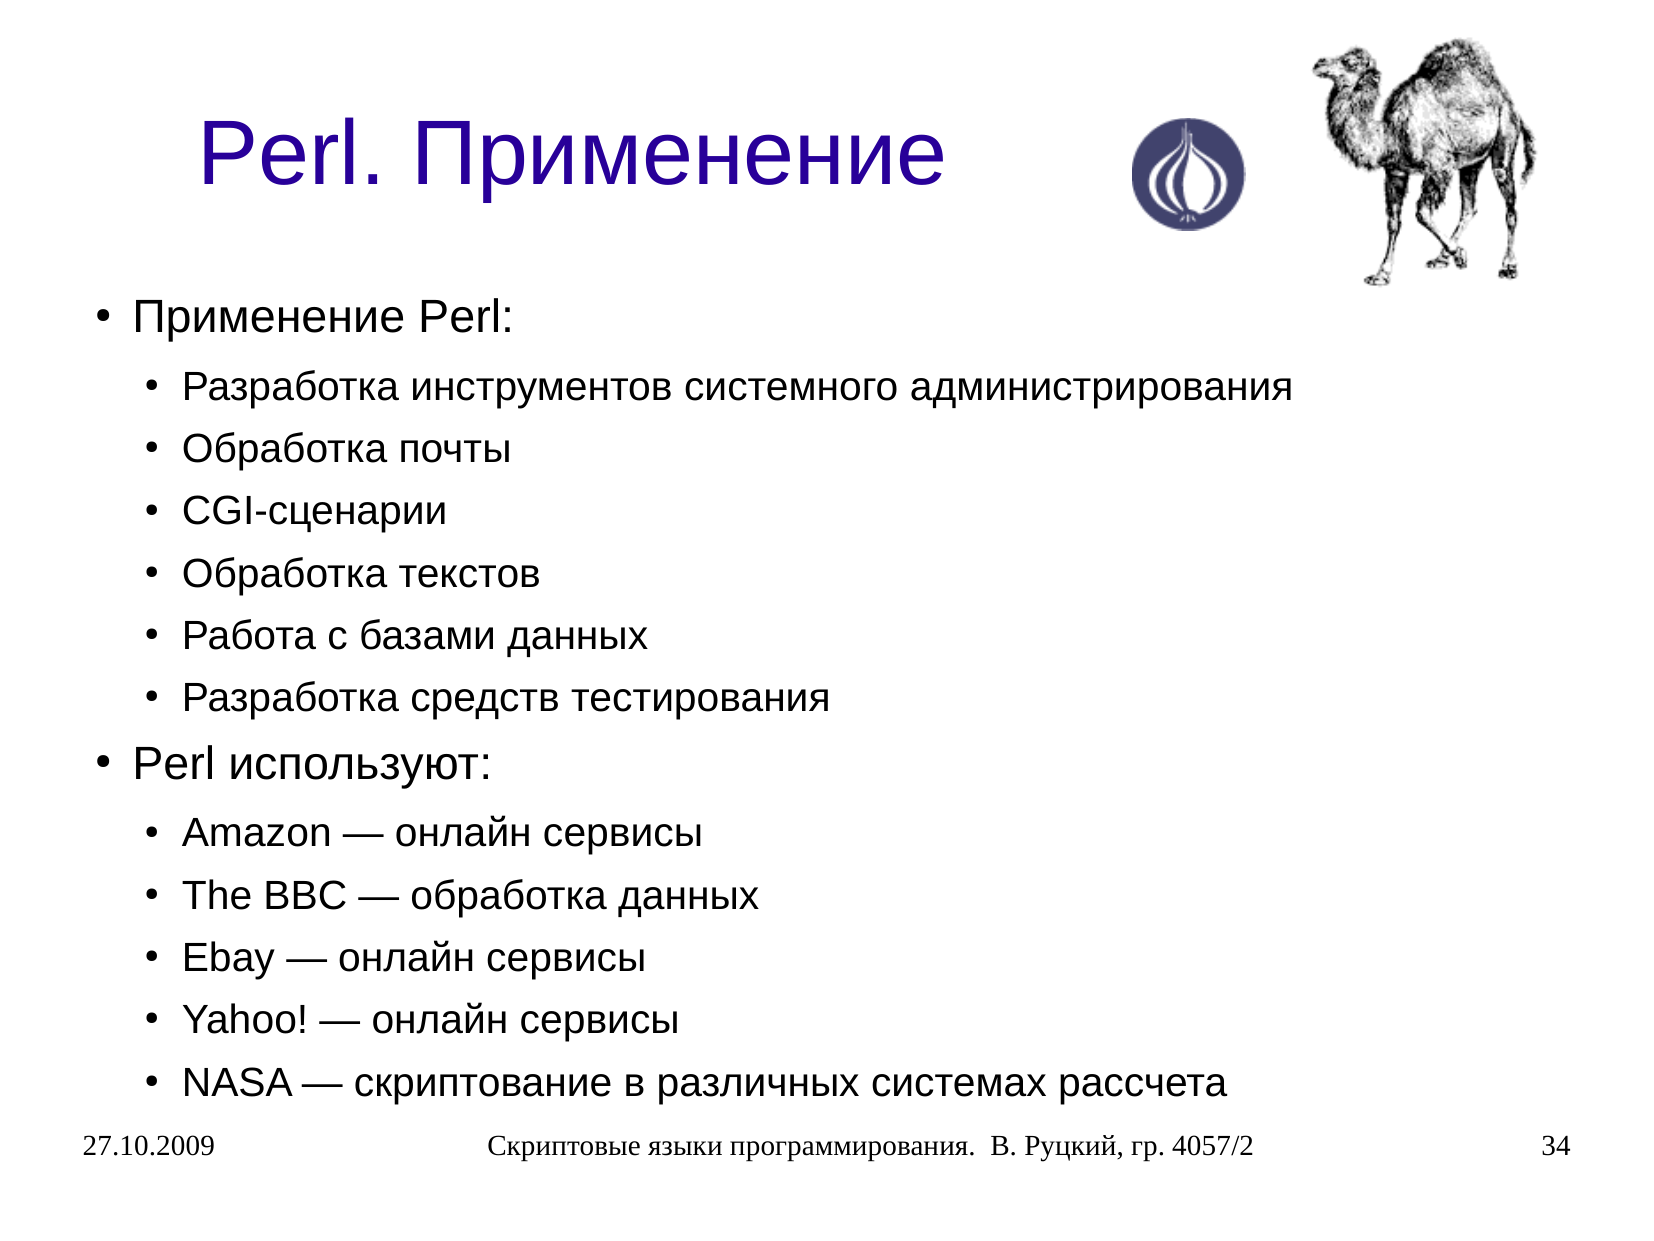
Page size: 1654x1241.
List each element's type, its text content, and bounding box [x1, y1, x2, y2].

picture [1132, 118, 1246, 232]
picture [1299, 29, 1554, 293]
title Perl. Применение [82, 56, 1063, 250]
list Применение Perl: Разработка инструментов системного администрирования Обработка почты CGI-сценарии Обработка текстов Работа с базами данных Разработка средств тестирования Perl используют: Amazon — онлайн сервисы The BBC — обработка данных Ebay — онлайн сервисы Yahoo! — онлайн сервисы NASA — скриптование в различных системах рассчета [82, 290, 1571, 1109]
